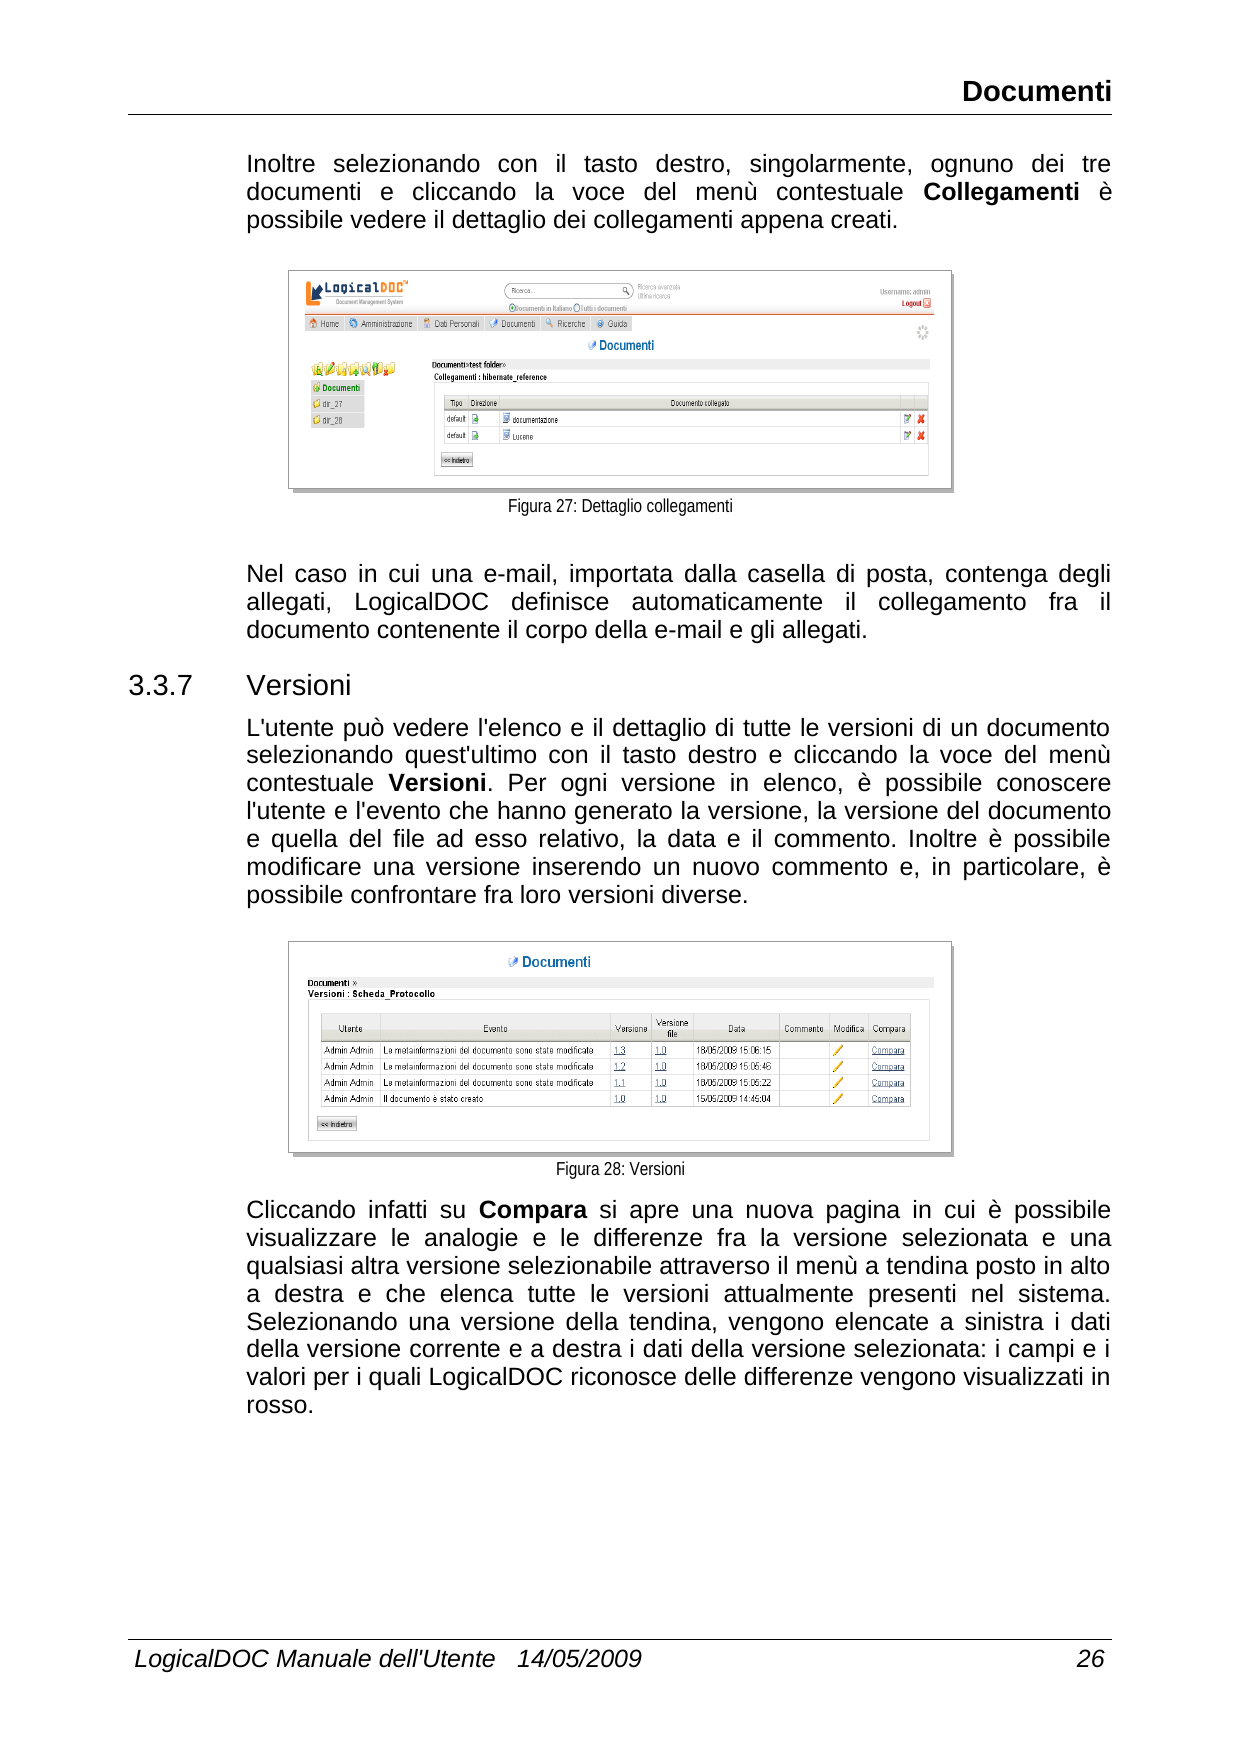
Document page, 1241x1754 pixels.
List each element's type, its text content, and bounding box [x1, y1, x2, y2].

text Cliccando infatti su Compara si apre una nuova pagina in cui è possibile visualizzare le analogie e le differenze fra la versione selezionata e una qualsiasi altra versione selezionabile attraverso il menù a tendina posto in alto a destra e che elenca tutte le versioni attualmente presenti nel sistema. Selezionando una versione della tendina, vengono elencate a sinistra i dati della versione corrente e a destra i dati della versione selezionata: i campi e i valori per i quali LogicalDOC riconosce delle differenze vengono visualizzati in rosso. [246, 1194, 1112, 1419]
text L'utente può vedere l'elenco e il dettaglio di tutte le versioni di un documento selezionando quest'ultimo con il tasto destro e cliccando la voce del menù contestuale Versioni. Per ogni versione in elenco, è possibile conoscere l'utente e l'evento che hanno generato la versione, la versione del documento e quella del file ad esso relativo, la data e il commento. Inoltre è possibile modificare una versione inserendo un nuovo commento e, in particolare, è possibile confrontare fra loro versioni diverse. [246, 713, 1112, 909]
subtitle Versioni [128, 668, 1112, 701]
text Nel caso in cui una e-mail, importata dalla casella di posta, contenga degli allegati, LogicalDOC definisce automaticamente il collegamento fra il documento contenente il corpo della e-mail e gli allegati. [246, 560, 1112, 644]
text Figura 28: Versioni [288, 1153, 952, 1180]
text Inoltre selezionando con il tasto destro, singolarmente, ognuno dei tre documenti e cliccando la voce del menù contestuale Collegamenti è possibile vedere il dettaglio dei collegamenti appena creati. [246, 150, 1112, 234]
picture [305, 278, 934, 480]
text Figura 27: Dettaglio collegamenti [288, 489, 952, 516]
